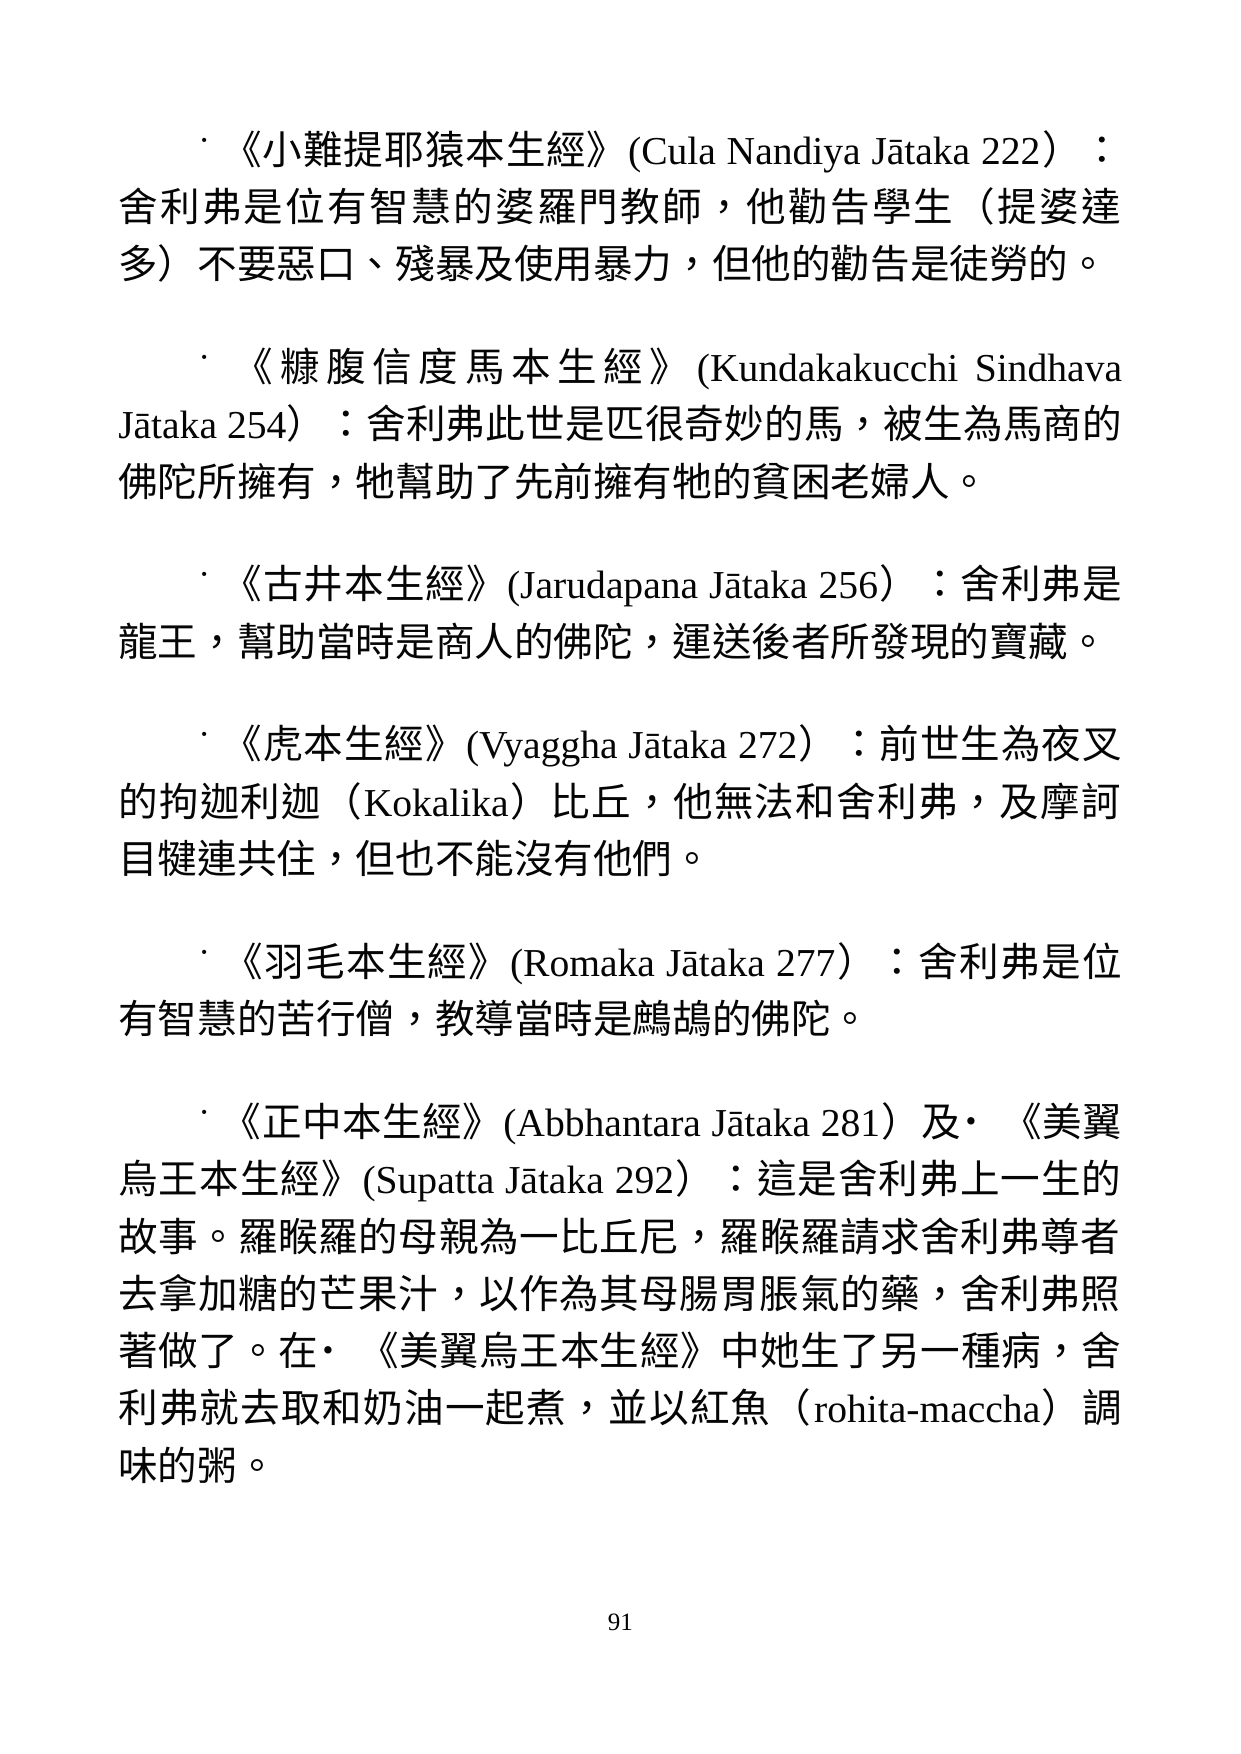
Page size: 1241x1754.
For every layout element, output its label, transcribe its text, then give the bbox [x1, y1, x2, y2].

text ˙ 《虎本生經》(Vyaggha Jātaka 272）：前世生為夜叉的拘迦利迦（Kokalika）比丘，他無法和舍利弗，及摩訶目犍連共住，但也不能沒有他們。 [118, 713, 1122, 885]
text ˙ 《糠腹信度馬本生經》(Kundakakucchi Sindhava Jātaka 254）：舍利弗此世是匹很奇妙的馬，被生為馬商的佛陀所擁有，牠幫助了先前擁有牠的貧困老婦人。 [118, 336, 1122, 507]
text ˙ 《古井本生經》(Jarudapana Jātaka 256）：舍利弗是龍王，幫助當時是商人的佛陀，運送後者所發現的寶藏。 [118, 553, 1122, 667]
text ˙ 《正中本生經》(Abbhantara Jātaka 281）及˙ 《美翼烏王本生經》(Supatta Jātaka 292）：這是舍利弗上一生的故事。羅睺羅的母親為一比丘尼，羅睺羅請求舍利弗尊者，去拿加糖的芒果汁，以作為其母腸胃脹氣的藥，舍利弗照著做了。在˙ 《美翼烏王本生經》中她生了另一種病，舍利弗就去取和奶油一起煮，並以紅魚（rohita-maccha）調味的粥。 [118, 1091, 1122, 1492]
text ˙ 《羽毛本生經》(Romaka Jātaka 277）：舍利弗是位有智慧的苦行僧，教導當時是鷓鴣的佛陀。 [118, 930, 1122, 1045]
text ˙ 《小難提耶猿本生經》(Cula Nandiya Jātaka 222）：舍利弗是位有智慧的婆羅門教師，他勸告學生（提婆達多）不要惡口、殘暴及使用暴力，但他的勸告是徒勞的。 [118, 118, 1122, 290]
